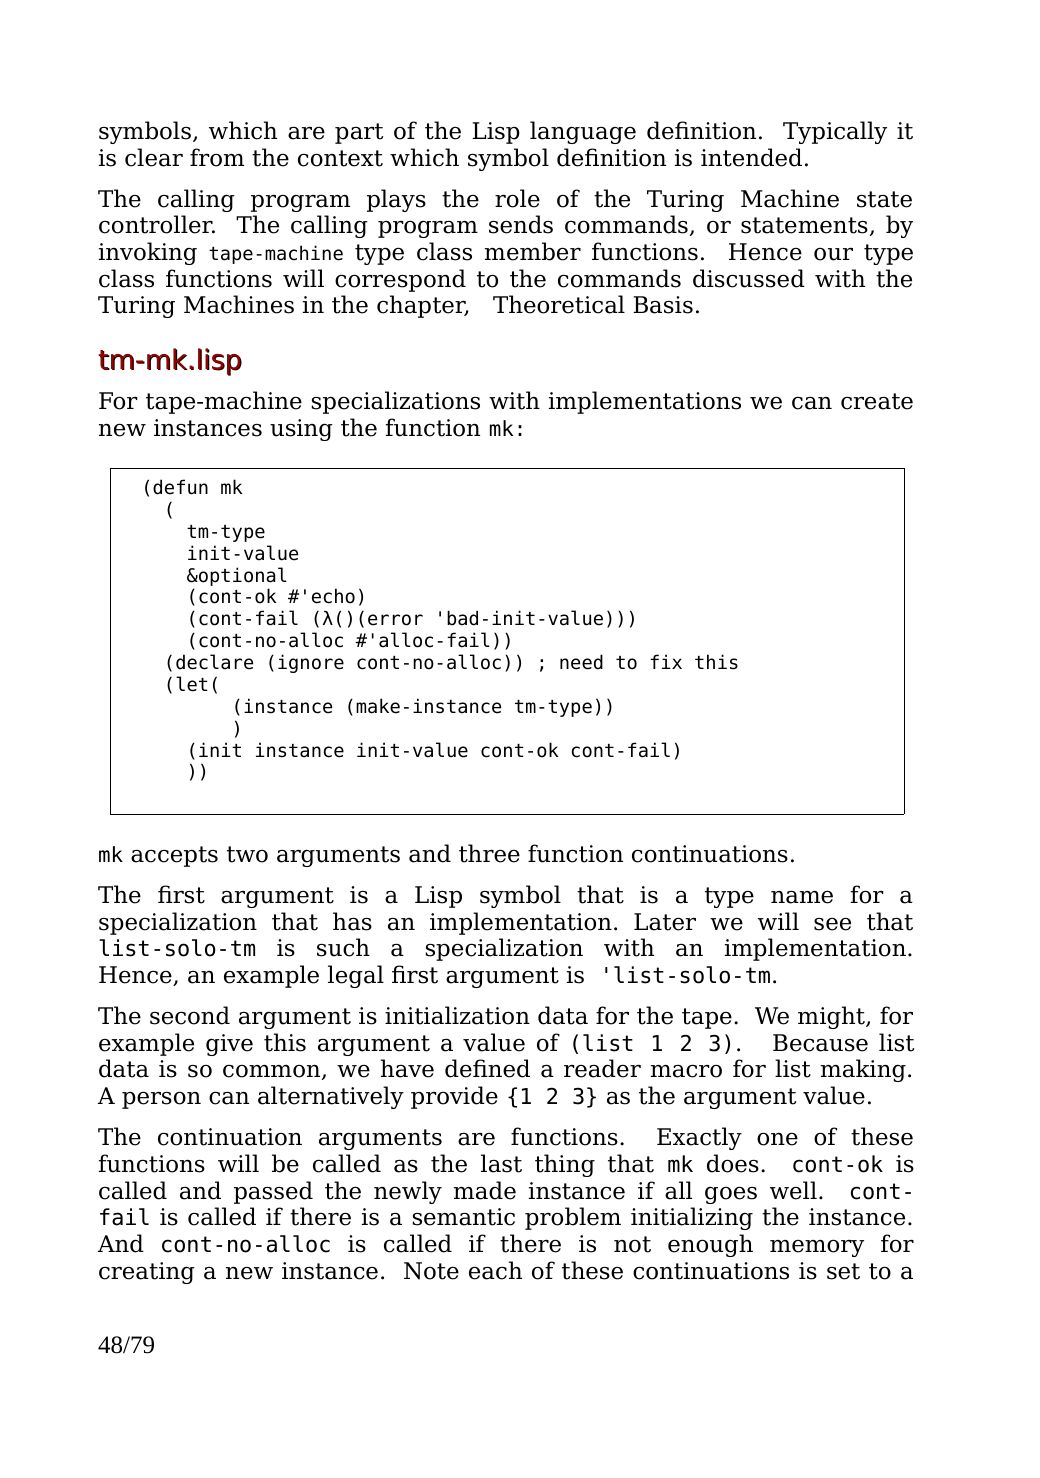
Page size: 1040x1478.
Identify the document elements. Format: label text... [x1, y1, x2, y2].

text (defun mk [119, 477, 895, 499]
text For tape-machine specializations with implementations we can create new instances using the function mk: [98, 388, 914, 442]
text ( [119, 499, 895, 521]
text &optional [119, 565, 895, 587]
text (cont-ok #'echo) [119, 587, 895, 608]
text (cont-fail (λ()(error 'bad-init-value))) [119, 608, 895, 630]
text symbols, which are part of the Lisp language definition. Typically it is clear from the context which symbol definition is intended. [98, 118, 914, 171]
text The continuation arguments are functions. Exactly one of these functions will be called as the last thing that mk does. cont-ok is called and passed the newly made instance if all goes well. cont-fail is called if there is a semantic problem initializing the instance. And cont-no-alloc is called if there is not enough memory for creating a new instance. Note each of these continuations is set to a [98, 1124, 914, 1284]
text ) [119, 718, 895, 740]
text The first argument is a Lisp symbol that is a type name for a specialization that has an implementation. Later we will see that list-solo-tm is such a specialization with an implementation. Hence, an example legal first argument is 'list-solo-tm. [98, 882, 914, 989]
text mk accepts two arguments and three function continuations. [98, 841, 914, 867]
text (instance (make-instance tm-type)) [119, 696, 895, 718]
text tm-type [119, 521, 895, 543]
text (let( [119, 674, 895, 696]
text The calling program plays the role of the Turing Machine state controller. The calling program sends commands, or statements, by invoking tape-machine type class member functions. Hence our type class functions will correspond to the commands discussed with the Turing Machines in the chapter, Theoretical Basis. [98, 186, 914, 319]
text (init instance init-value cont-ok cont-fail) [119, 740, 895, 762]
text (cont-no-alloc #'alloc-fail)) [119, 630, 895, 652]
text The second argument is initialization data for the tape. We might, for example give this argument a value of (list 1 2 3). Because list data is so common, we have defined a reader macro for list making. A person can alternatively provide {1 2 3} as the argument value. [98, 1003, 914, 1110]
text init-value [119, 543, 895, 565]
subtitle tm-mk.lisp [98, 344, 914, 376]
text )) [119, 762, 895, 783]
text (declare (ignore cont-no-alloc)) ; need to fix this [119, 652, 895, 674]
